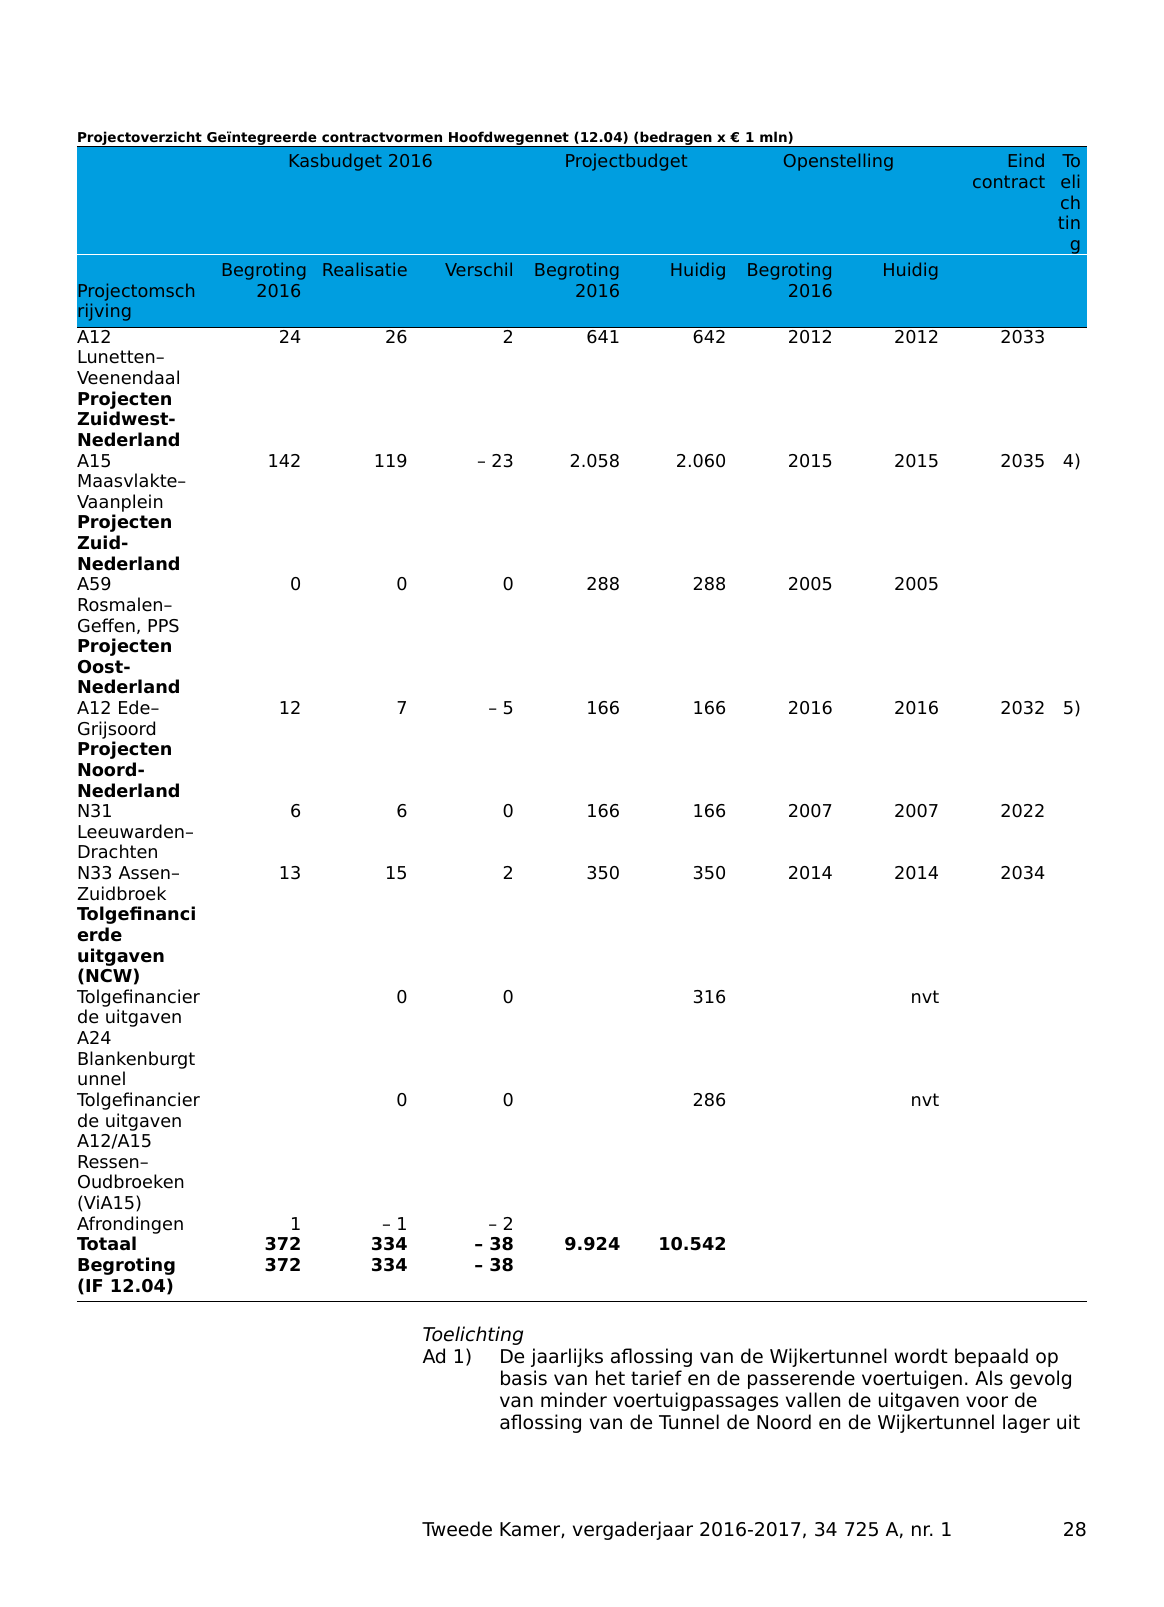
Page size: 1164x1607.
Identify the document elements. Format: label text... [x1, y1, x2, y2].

table_cell [945, 1214, 1051, 1234]
table_cell – 38 [413, 1255, 519, 1301]
table_cell [945, 987, 1051, 1090]
table_cell [839, 739, 945, 801]
table_cell 2 [413, 863, 519, 904]
table_cell A12 Lunetten–Veenendaal [77, 328, 201, 389]
table_cell [307, 739, 413, 801]
table_cell 2014 [839, 863, 945, 904]
table_cell [839, 904, 945, 987]
table_cell A15 Maasvlakte–Vaanplein [77, 451, 201, 512]
table_cell 15 [307, 863, 413, 904]
table_cell [413, 513, 519, 574]
table_cell 9.924 [520, 1234, 626, 1255]
table_cell 13 [201, 863, 307, 904]
table_cell [839, 389, 945, 451]
table_cell 0 [413, 574, 519, 636]
table_cell [520, 389, 626, 451]
table_cell Verschil [413, 255, 519, 281]
table_cell [626, 281, 732, 327]
table_cell Totaal [77, 1234, 201, 1255]
table_cell [201, 389, 307, 451]
table_cell [520, 1255, 626, 1301]
table_cell – 2 [413, 1214, 519, 1234]
table_cell 2016 [839, 698, 945, 739]
table_cell [307, 389, 413, 451]
table_cell Begroting [520, 255, 626, 281]
table_cell [520, 636, 626, 698]
table_cell 166 [626, 698, 732, 739]
table_cell [201, 904, 307, 987]
table_cell 6 [307, 801, 413, 863]
table_cell [201, 636, 307, 698]
table_cell 1 [201, 1214, 307, 1234]
table_cell 2022 [945, 801, 1051, 863]
table_cell Projecten Zuid-Nederland [77, 513, 201, 574]
table_cell Projectomschrijving [77, 281, 201, 327]
table_cell [732, 389, 838, 451]
table_cell [626, 1214, 732, 1234]
table_cell 2016 [201, 281, 307, 327]
table_cell [77, 147, 201, 255]
table_cell [520, 1090, 626, 1214]
table_cell 372 [201, 1234, 307, 1255]
table_cell 166 [626, 801, 732, 863]
table_cell [1051, 739, 1087, 801]
table_cell 286 [626, 1090, 732, 1214]
table_cell [945, 281, 1051, 327]
table_cell 2015 [839, 451, 945, 512]
table_cell [732, 1255, 838, 1301]
table_cell – 38 [413, 1234, 519, 1255]
table_cell A12 Ede–Grijsoord [77, 698, 201, 739]
table_cell [520, 987, 626, 1090]
table_cell [520, 904, 626, 987]
table_cell [413, 281, 519, 327]
table_cell [839, 1214, 945, 1234]
table_cell [626, 1255, 732, 1301]
table_cell 2035 [945, 451, 1051, 512]
table_cell 0 [413, 1090, 519, 1214]
table_cell 350 [626, 863, 732, 904]
table_cell [1051, 1234, 1087, 1255]
table_cell [626, 904, 732, 987]
table_cell Huidig [626, 255, 732, 281]
table_cell 2012 [732, 328, 838, 389]
table_cell [520, 513, 626, 574]
table_cell [732, 904, 838, 987]
table_cell 0 [307, 1090, 413, 1214]
table_cell [413, 389, 519, 451]
table_cell 2005 [732, 574, 838, 636]
table_cell [945, 1234, 1051, 1255]
table_cell Tolgefinancierde uitgaven (NCW) [77, 904, 201, 987]
table_cell Toelichting [1051, 147, 1087, 254]
table_cell [201, 987, 307, 1090]
table_cell 0 [413, 801, 519, 863]
table_header Projectoverzicht Geïntegreerde contractvormen Hoofdwegennet (12.04) (bedragen x € 1 mln) [77, 130, 1087, 146]
table_cell Realisatie [307, 255, 413, 281]
table_cell 288 [520, 574, 626, 636]
table_cell Kasbudget 2016 [201, 147, 519, 254]
table_cell [1051, 863, 1087, 904]
table_cell 26 [307, 328, 413, 389]
table_cell [732, 1214, 838, 1234]
table_cell [201, 513, 307, 574]
table_cell [201, 1090, 307, 1214]
table_cell 2014 [732, 863, 838, 904]
table_cell [732, 987, 838, 1090]
table_cell [732, 1090, 838, 1214]
table_cell [732, 1234, 838, 1255]
table_cell A59 Rosmalen–Geffen, PPS [77, 574, 201, 636]
table_cell 12 [201, 698, 307, 739]
table_cell [1051, 328, 1087, 389]
text Ad 1) De jaarlijks aflossing van de Wijkertunnel wordt bepaald op basis van het tarief en de passerende voertuigen. Als gevolg van minder voertuigpassages vallen de uitgaven voor de aflossing van de Tunnel de Noord en de Wijkertunnel lager uit [422, 1346, 1087, 1434]
table_cell [1051, 513, 1087, 574]
table_cell 2032 [945, 698, 1051, 739]
table_cell [839, 636, 945, 698]
table_cell 119 [307, 451, 413, 512]
table_cell [626, 513, 732, 574]
table_cell Tolgefinancierde uitgaven A24 Blankenburgtunnel [77, 987, 201, 1090]
table_cell 2007 [839, 801, 945, 863]
table_cell 2012 [839, 328, 945, 389]
table_cell [1051, 1214, 1087, 1234]
table_cell [201, 739, 307, 801]
table_cell 350 [520, 863, 626, 904]
table_cell nvt [839, 987, 945, 1090]
table_cell [1051, 281, 1087, 327]
table_cell [945, 389, 1051, 451]
table_cell [839, 1255, 945, 1301]
table_cell 0 [307, 987, 413, 1090]
table_cell Huidig [839, 255, 945, 281]
table_cell Begroting [732, 255, 838, 281]
table_cell 166 [520, 801, 626, 863]
table_cell [307, 636, 413, 698]
table_cell 6 [201, 801, 307, 863]
table_cell 641 [520, 328, 626, 389]
table_cell – 5 [413, 698, 519, 739]
table_cell 0 [201, 574, 307, 636]
table_cell 2 [413, 328, 519, 389]
table_cell 7 [307, 698, 413, 739]
table_cell 10.542 [626, 1234, 732, 1255]
subtitle Toelichting [422, 1324, 1087, 1346]
table_cell 642 [626, 328, 732, 389]
table_cell 316 [626, 987, 732, 1090]
table_cell 2016 [732, 281, 838, 327]
table_cell 24 [201, 328, 307, 389]
table_cell 288 [626, 574, 732, 636]
table_cell 0 [413, 987, 519, 1090]
table_cell [945, 904, 1051, 987]
table_cell – 23 [413, 451, 519, 512]
table_cell N31 Leeuwarden–Drachten [77, 801, 201, 863]
table_cell Begroting (IF 12.04) [77, 1255, 201, 1301]
table_cell Projectbudget [520, 147, 732, 254]
table_cell [413, 636, 519, 698]
table_cell [945, 1090, 1051, 1214]
table_cell [945, 1255, 1051, 1301]
table_cell [1051, 636, 1087, 698]
table_cell Begroting [201, 255, 307, 281]
table_cell [945, 255, 1051, 281]
table_cell 334 [307, 1255, 413, 1301]
table_cell 5) [1051, 698, 1087, 739]
table_cell 334 [307, 1234, 413, 1255]
table_cell 2.058 [520, 451, 626, 512]
table_cell [1051, 1090, 1087, 1214]
table_cell [1051, 801, 1087, 863]
table_cell [520, 739, 626, 801]
table_cell 0 [307, 574, 413, 636]
table_cell [945, 636, 1051, 698]
table_cell [1051, 904, 1087, 987]
table_cell 372 [201, 1255, 307, 1301]
table_cell [413, 739, 519, 801]
table_cell [1051, 389, 1087, 451]
table_cell 4) [1051, 451, 1087, 512]
table_cell 2005 [839, 574, 945, 636]
table_cell 2016 [520, 281, 626, 327]
table_cell [626, 739, 732, 801]
table_cell 2015 [732, 451, 838, 512]
table_cell [307, 904, 413, 987]
table_cell Projecten Zuidwest-Nederland [77, 389, 201, 451]
table_cell N33 Assen–Zuidbroek [77, 863, 201, 904]
table_cell [945, 574, 1051, 636]
table_cell [732, 636, 838, 698]
table_cell 2033 [945, 328, 1051, 389]
table_cell [945, 739, 1051, 801]
table_cell [1051, 987, 1087, 1090]
table_cell [626, 389, 732, 451]
table_cell 2034 [945, 863, 1051, 904]
table_cell Projecten Noord-Nederland [77, 739, 201, 801]
table_cell Afrondingen [77, 1214, 201, 1234]
table_cell 142 [201, 451, 307, 512]
table_cell 2016 [732, 698, 838, 739]
table_cell nvt [839, 1090, 945, 1214]
table_cell [307, 281, 413, 327]
table_cell [732, 513, 838, 574]
table_cell [413, 904, 519, 987]
table_cell [732, 739, 838, 801]
table_cell Eind contract [945, 147, 1051, 254]
table_cell Openstelling [732, 147, 945, 254]
table_cell 166 [520, 698, 626, 739]
table_cell [839, 1234, 945, 1255]
table_cell – 1 [307, 1214, 413, 1234]
table_cell [839, 513, 945, 574]
table_cell [307, 513, 413, 574]
table_cell 2007 [732, 801, 838, 863]
table_cell 2.060 [626, 451, 732, 512]
table_cell Projecten Oost-Nederland [77, 636, 201, 698]
table_cell [1051, 574, 1087, 636]
table_cell [1051, 1255, 1087, 1301]
table_cell [520, 1214, 626, 1234]
table_cell [945, 513, 1051, 574]
table_cell Tolgefinancierde uitgaven A12/A15 Ressen–Oudbroeken (ViA15) [77, 1090, 201, 1214]
table_cell [626, 636, 732, 698]
table_cell [1051, 255, 1087, 281]
table_cell [839, 281, 945, 327]
